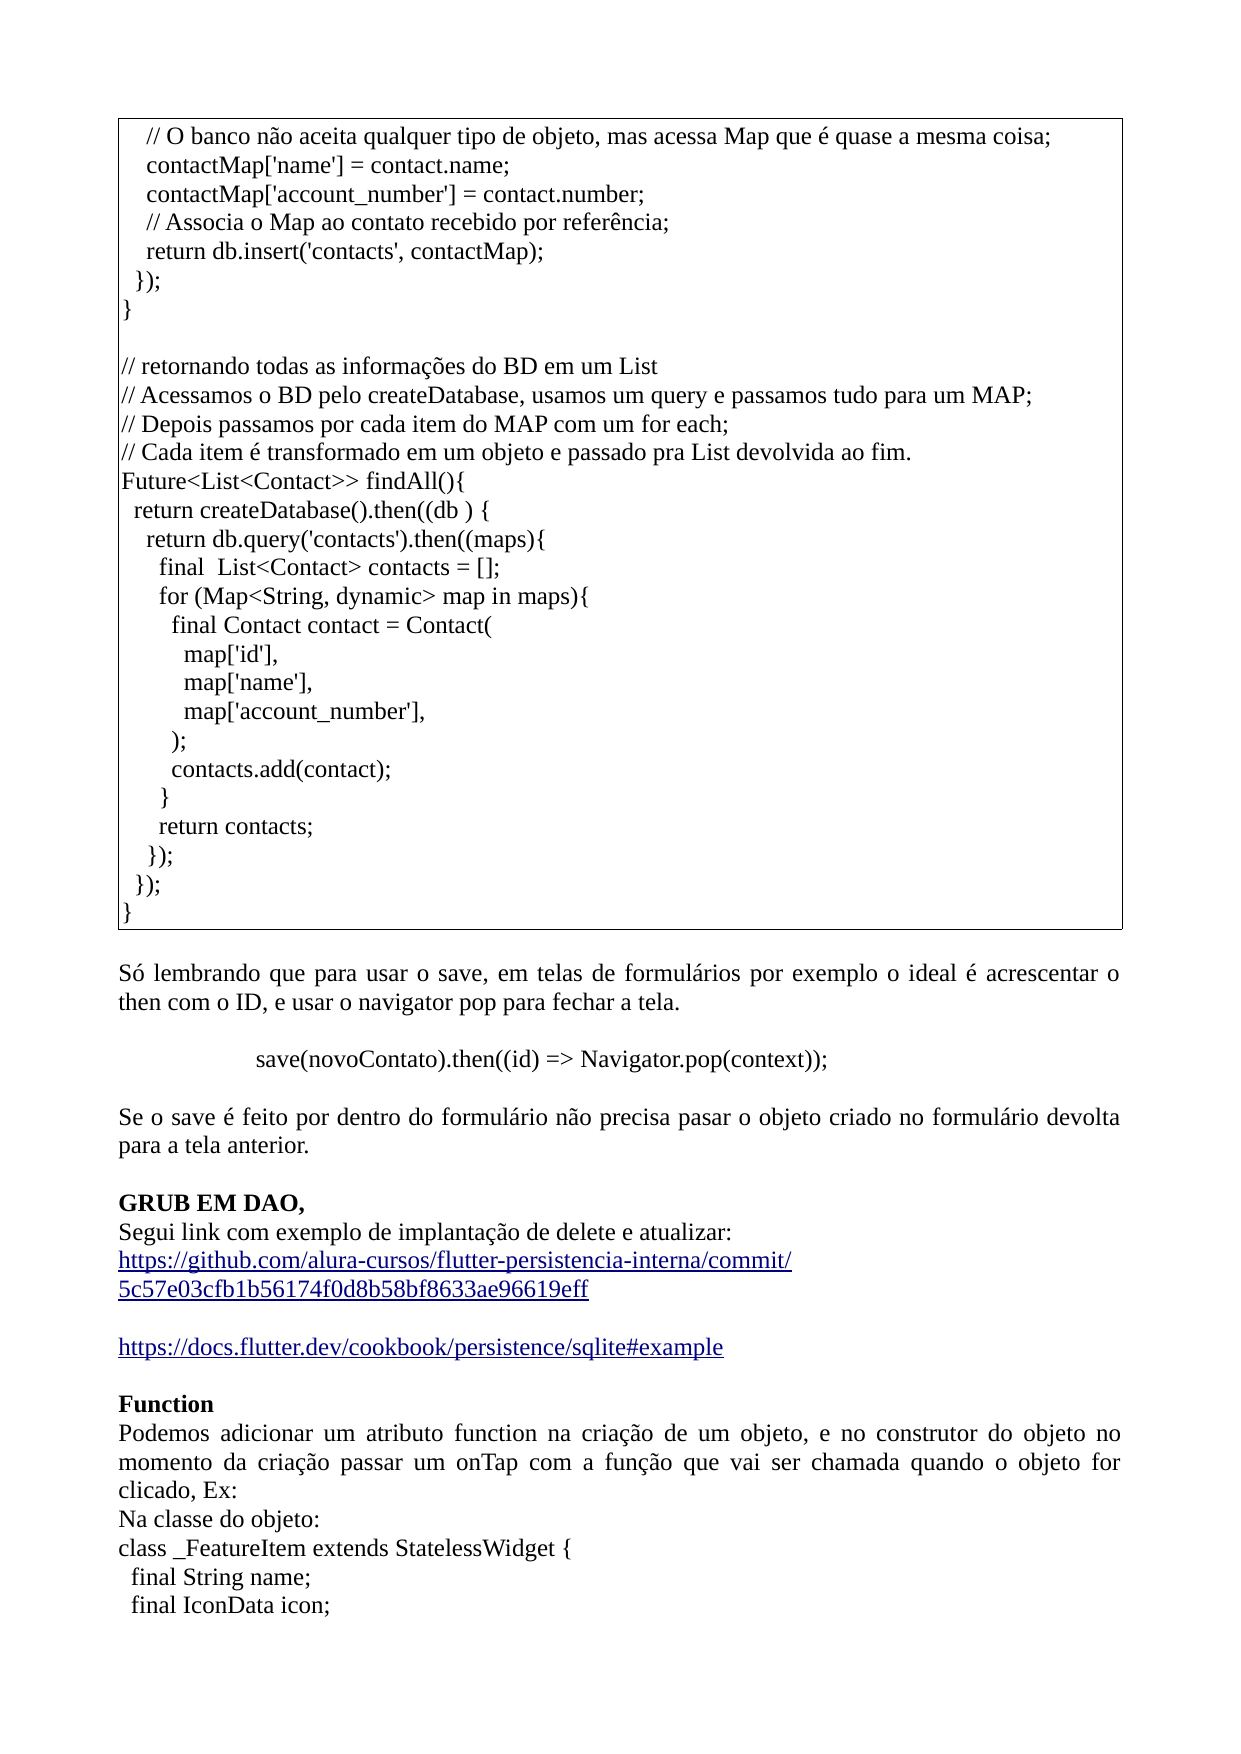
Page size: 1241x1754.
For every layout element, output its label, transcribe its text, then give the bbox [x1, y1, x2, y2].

text contactMap['name'] = contact.name; [119, 147, 1122, 176]
text // retornando todas as informações do BD em um List [119, 348, 1122, 377]
text final IconData icon; [118, 1590, 1122, 1619]
text }); [119, 866, 1122, 894]
text return contacts; [119, 808, 1122, 837]
text }); [119, 837, 1122, 866]
text return db.query('contacts').then((maps){ [119, 521, 1122, 549]
text contacts.add(contact); [119, 751, 1122, 779]
text return createDatabase().then((db ) { [119, 492, 1122, 521]
text }); [119, 262, 1122, 291]
text final List<Contact> contacts = []; [119, 549, 1122, 578]
text return db.insert('contacts', contactMap); [119, 233, 1122, 262]
text class _FeatureItem extends StatelessWidget { [118, 1533, 1122, 1562]
text // Acessamos o BD pelo createDatabase, usamos um query e passamos tudo para um MAP; [119, 377, 1122, 406]
text GRUB EM DAO, [118, 1188, 1122, 1217]
text final String name; [118, 1562, 1122, 1590]
text Future<List<Contact>> findAll(){ [119, 463, 1122, 492]
text Só lembrando que para usar o save, em telas de formulários por exemplo o ideal é acrescentar o then com o ID, e usar o navigator pop para fechar a tela. [118, 958, 1122, 1015]
text Podemos adicionar um atributo function na criação de um objeto, e no construtor do objeto no momento da criação passar um onTap com a função que vai ser chamada quando o objeto for clicado, Ex: [118, 1418, 1122, 1504]
text contactMap['account_number'] = contact.number; [119, 176, 1122, 204]
text // Depois passamos por cada item do MAP com um for each; [119, 406, 1122, 434]
text map['account_number'], [119, 693, 1122, 722]
text Se o save é feito por dentro do formulário não precisa pasar o objeto criado no formulário devolta para a tela anterior. [118, 1102, 1122, 1159]
text Function [118, 1389, 1122, 1418]
text ); [119, 722, 1122, 751]
text } [119, 894, 1122, 929]
text // O banco não aceita qualquer tipo de objeto, mas acessa Map que é quase a mesma coisa; [119, 119, 1122, 147]
text map['name'], [119, 664, 1122, 693]
text } [119, 779, 1122, 808]
text } [119, 291, 1122, 322]
text // Cada item é transformado em um objeto e passado pra List devolvida ao fim. [119, 434, 1122, 463]
text // Associa o Map ao contato recebido por referência; [119, 204, 1122, 233]
text Na classe do objeto: [118, 1504, 1122, 1533]
text final Contact contact = Contact( [119, 607, 1122, 636]
text for (Map<String, dynamic> map in maps){ [119, 578, 1122, 607]
text https://docs.flutter.dev/cookbook/persistence/sqlite#example [118, 1332, 1122, 1360]
text Segui link com exemplo de implantação de delete e atualizar: [118, 1217, 1122, 1245]
text https://github.com/alura-cursos/flutter-persistencia-interna/commit/5c57e03cfb1b56174f0d8b58bf8633ae96619eff [118, 1245, 1122, 1303]
text save(novoContato).then((id) => Navigator.pop(context)); [118, 1044, 1122, 1073]
text map['id'], [119, 636, 1122, 664]
